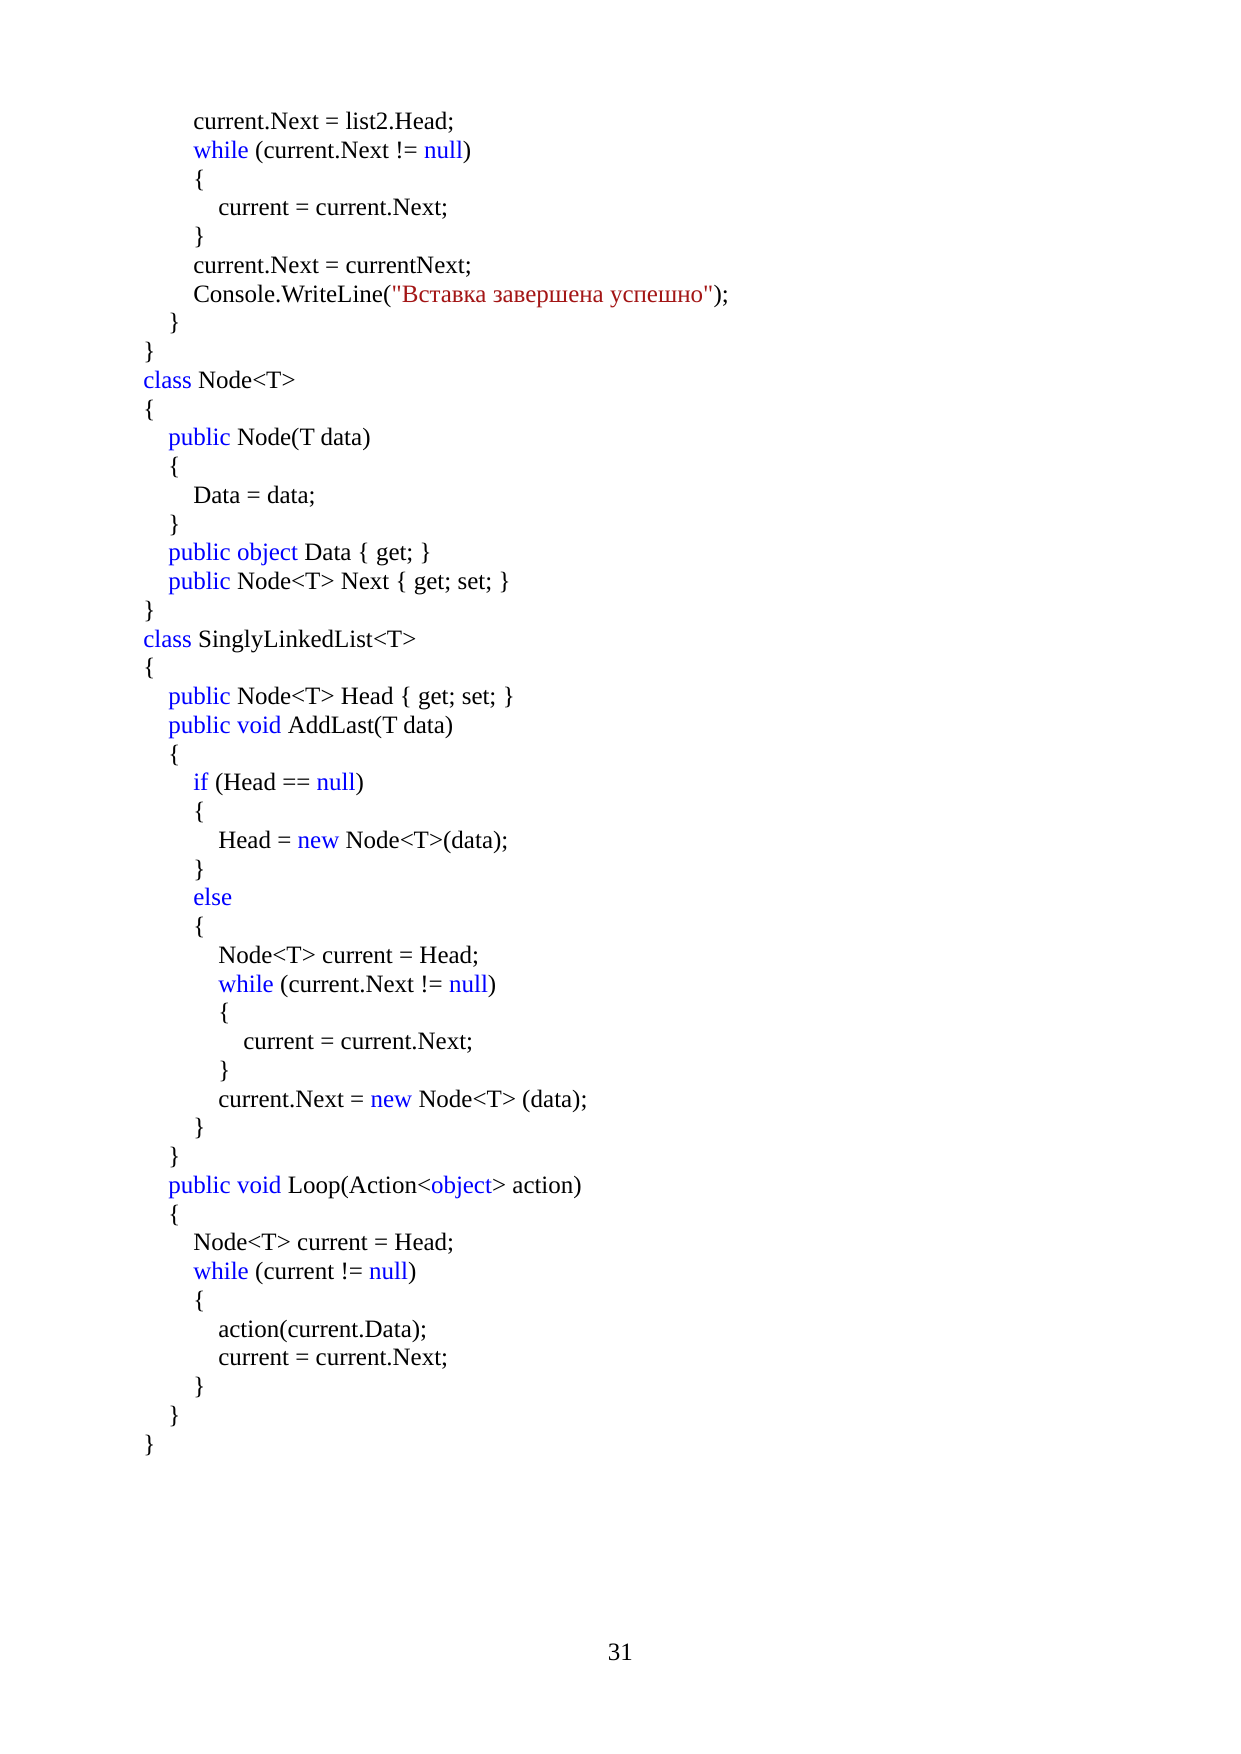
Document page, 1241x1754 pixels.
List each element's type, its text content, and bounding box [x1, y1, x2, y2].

text current.Next = list2.Head; while (current.Next != null) { current = current.Next; } current.Next = currentNext; Console.WriteLine("Вставка завершена успешно"); } } class Node<T> { public Node(T data) { Data = data; } public object Data { get; } public Node<T> Next { get; set; } } class SinglyLinkedList<T> { public Node<T> Head { get; set; } public void AddLast(T data) { if (Head == null) { Head = new Node<T>(data); } else { Node<T> current = Head; while (current.Next != null) { current = current.Next; } current.Next = new Node<T> (data); } } public void Loop(Action<object> action) { Node<T> current = Head; while (current != null) { action(current.Data); current = current.Next; } } } [118, 106, 1122, 1457]
